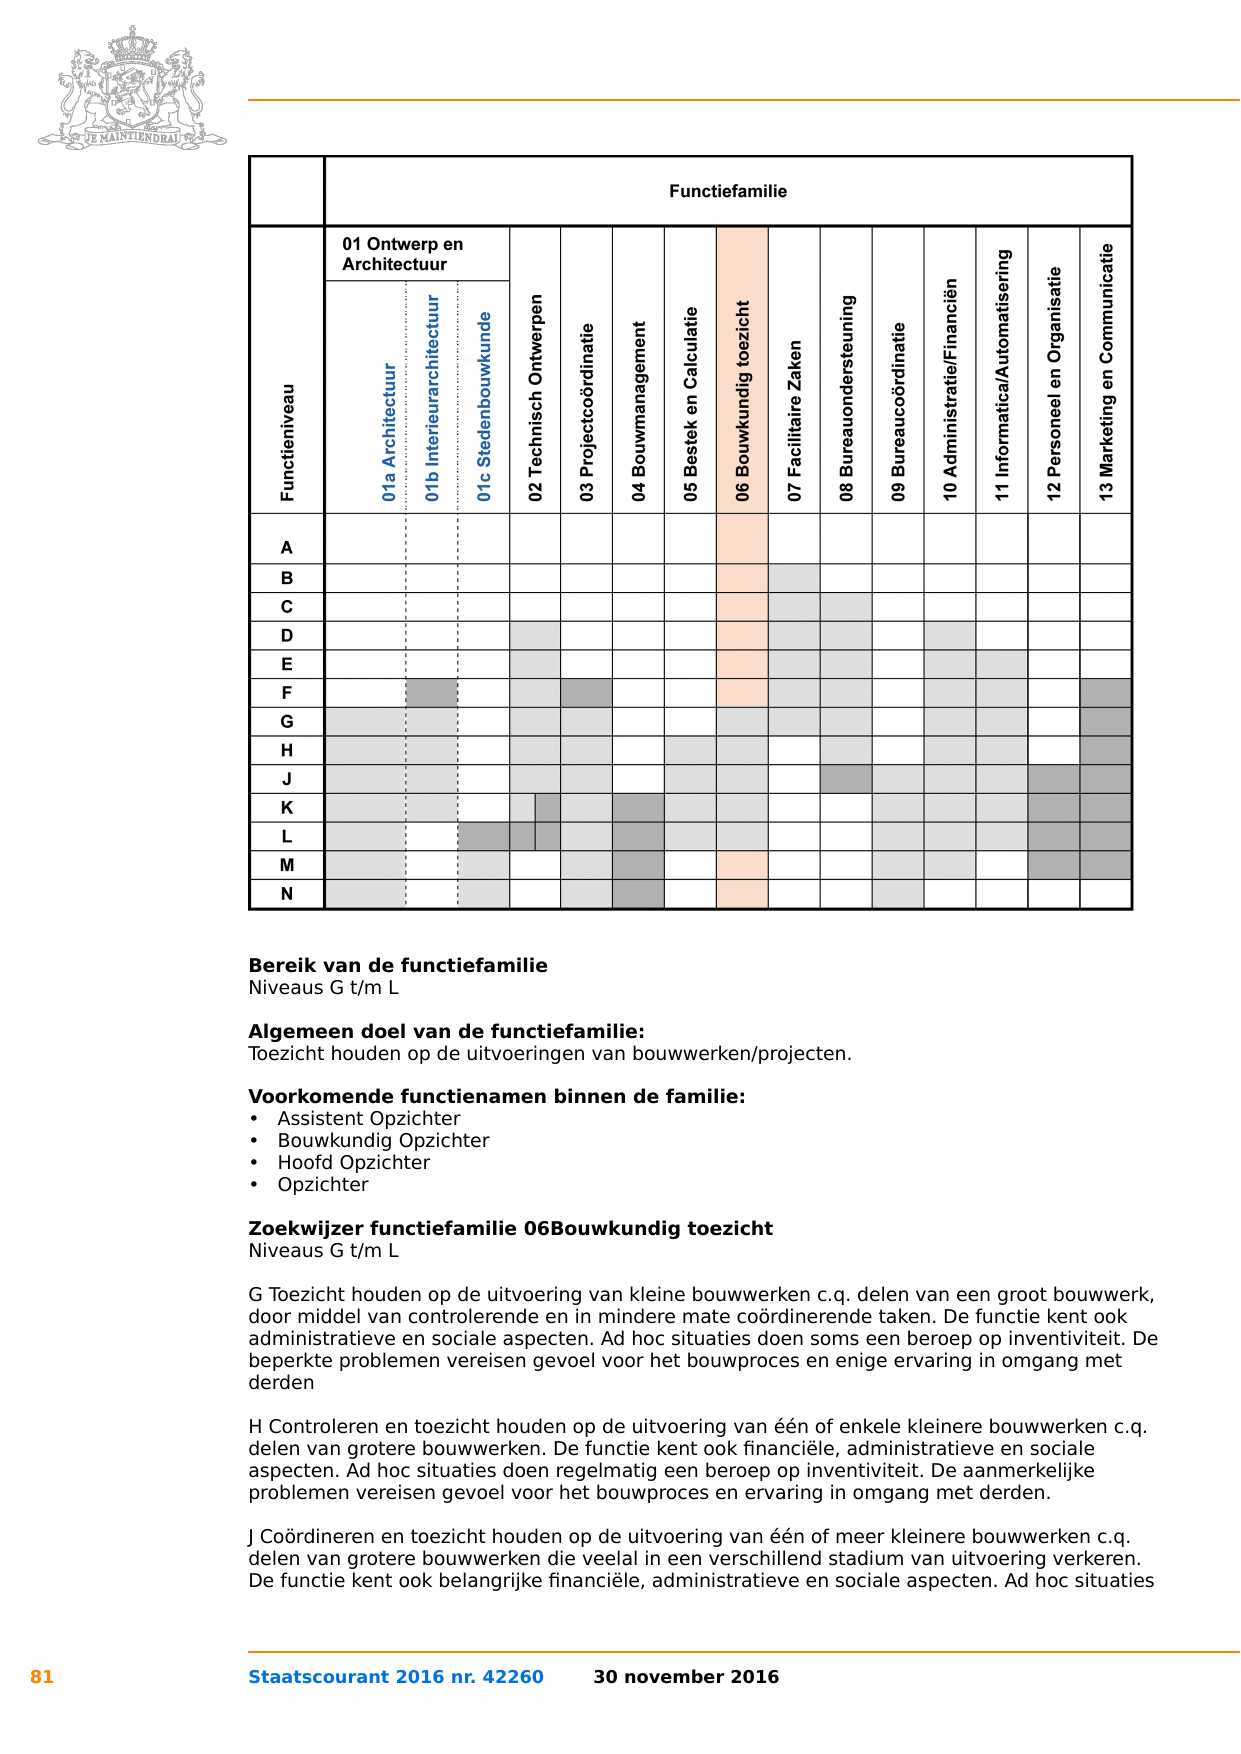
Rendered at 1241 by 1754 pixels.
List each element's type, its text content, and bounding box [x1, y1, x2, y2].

text G Toezicht houden op de uitvoering van kleine bouwwerken c.q. delen van een groot bouwwerk, door middel van controlerende en in mindere mate coördinerende taken. De functie kent ook administratieve en sociale aspecten. Ad hoc situaties doen soms een beroep op inventiviteit. De beperkte problemen vereisen gevoel voor het bouwproces en enige ervaring in omgang met derden [248, 1284, 1163, 1394]
text H Controleren en toezicht houden op de uitvoering van één of enkele kleinere bouwwerken c.q. delen van grotere bouwwerken. De functie kent ook financiële, administratieve en sociale aspecten. Ad hoc situaties doen regelmatig een beroep op inventiviteit. De aanmerkelijke problemen vereisen gevoel voor het bouwproces en ervaring in omgang met derden. [248, 1416, 1163, 1504]
text • Hoofd Opzichter [248, 1152, 1163, 1174]
text Toezicht houden op de uitvoeringen van bouwwerken/projecten. [248, 1042, 1163, 1064]
picture [248, 155, 1134, 911]
text Niveaus G t/m L [248, 1240, 1163, 1262]
text Algemeen doel van de functiefamilie: [248, 1021, 1163, 1042]
picture [38, 25, 227, 150]
text Bereik van de functiefamilie [248, 955, 1163, 977]
text Zoekwijzer functiefamilie 06Bouwkundig toezicht [248, 1218, 1163, 1240]
text Voorkomende functienamen binnen de familie: [248, 1086, 1163, 1108]
text • Assistent Opzichter [248, 1108, 1163, 1130]
text Niveaus G t/m L [248, 977, 1163, 999]
text J Coördineren en toezicht houden op de uitvoering van één of meer kleinere bouwwerken c.q. delen van grotere bouwwerken die veelal in een verschillend stadium van uitvoering verkeren. De functie kent ook belangrijke financiële, administratieve en sociale aspecten. Ad hoc situaties [248, 1526, 1163, 1591]
text • Opzichter [248, 1174, 1163, 1196]
text • Bouwkundig Opzichter [248, 1130, 1163, 1152]
